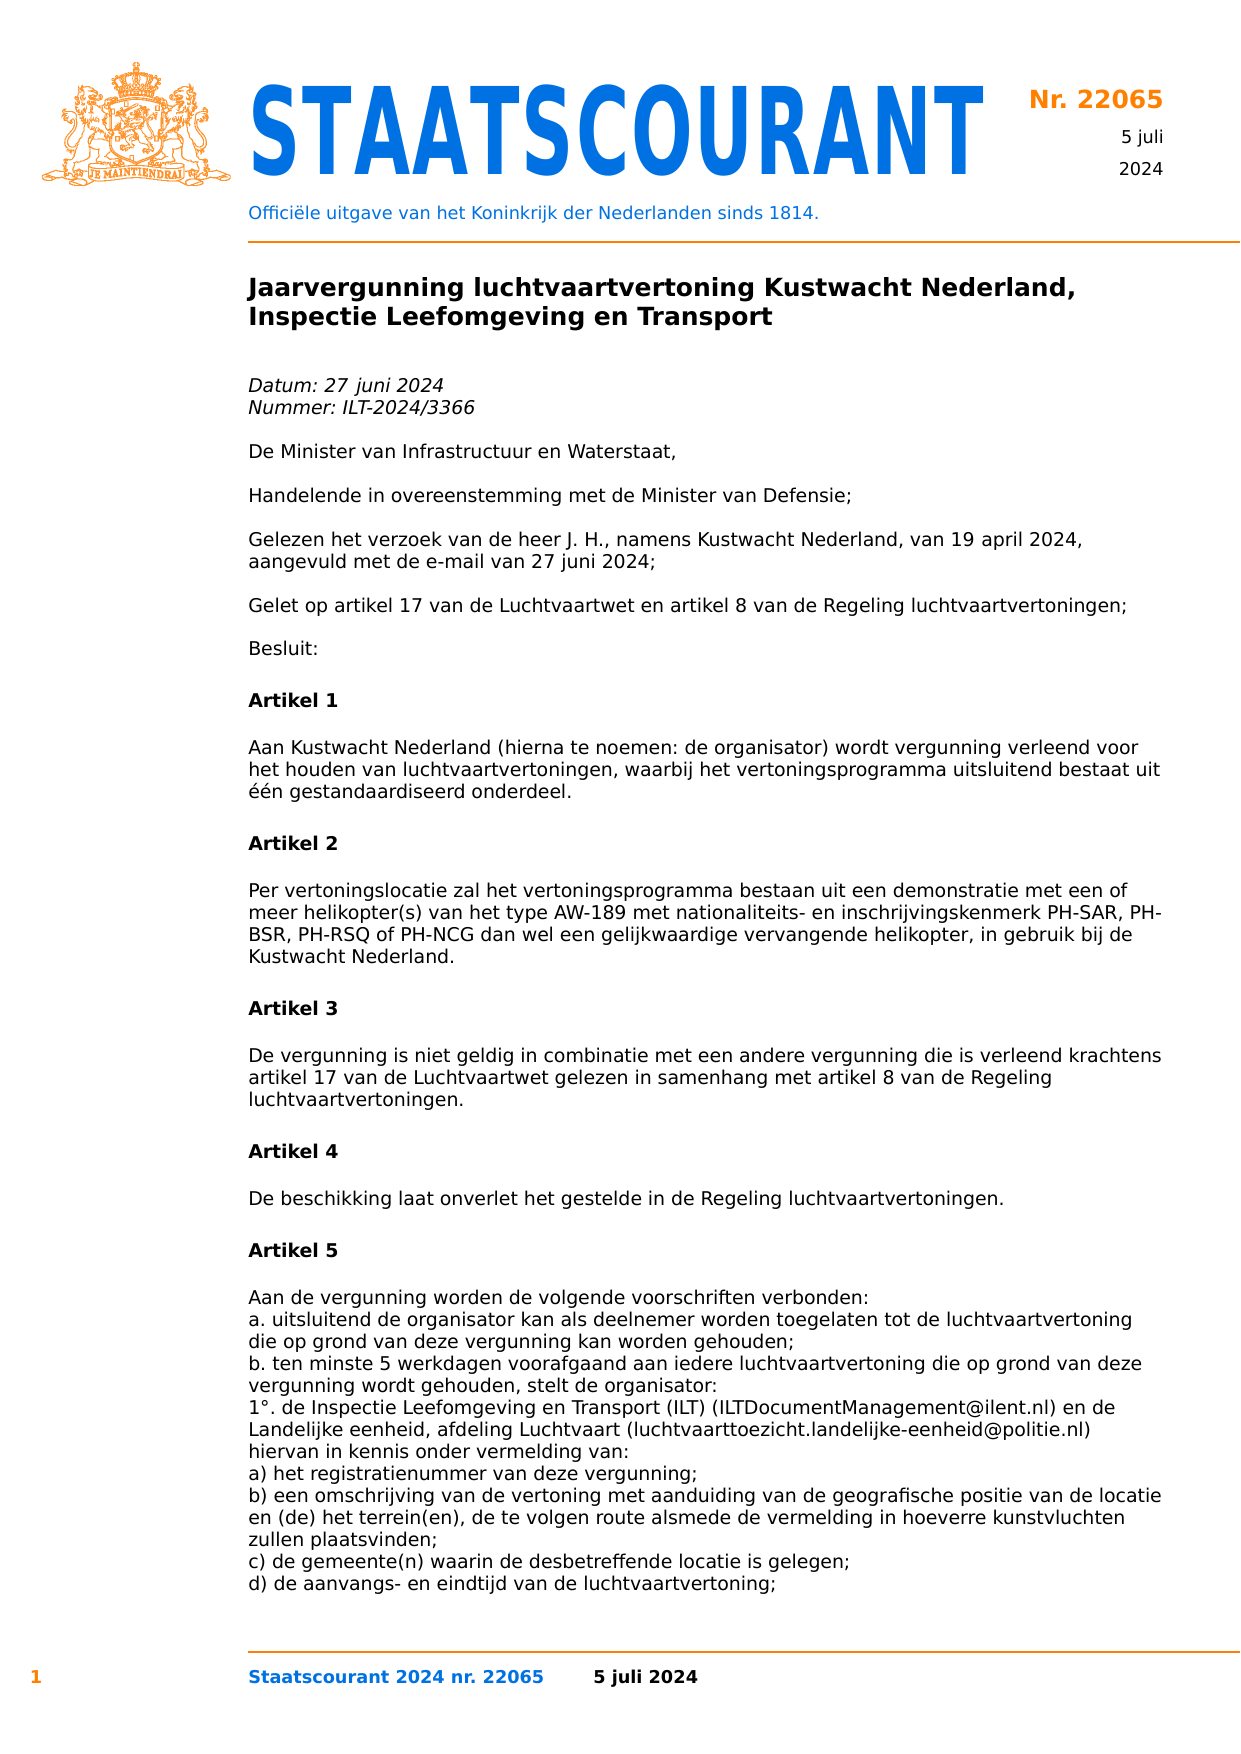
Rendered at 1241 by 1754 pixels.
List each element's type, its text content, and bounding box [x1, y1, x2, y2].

subtitle Artikel 3 [248, 998, 1163, 1020]
subtitle Artikel 4 [248, 1141, 1163, 1163]
text a. uitsluitend de organisator kan als deelnemer worden toegelaten tot de luchtvaartvertoning die op grond van deze vergunning kan worden gehouden; [248, 1309, 1163, 1353]
text Besluit: [248, 638, 1163, 660]
text b. ten minste 5 werkdagen voorafgaand aan iedere luchtvaartvertoning die op grond van deze vergunning wordt gehouden, stelt de organisator: [248, 1353, 1163, 1397]
text Gelet op artikel 17 van de Luchtvaartwet en artikel 8 van de Regeling luchtvaartvertoningen; [248, 594, 1163, 616]
picture [41, 62, 231, 186]
text a) het registratienummer van deze vergunning; [248, 1463, 1163, 1485]
table_header STAATSCOURANT [248, 62, 998, 203]
table_cell Officiële uitgave van het Koninkrijk der Nederlanden sinds 1814. [248, 203, 1240, 241]
text De vergunning is niet geldig in combinatie met een andere vergunning die is verleend krachtens artikel 17 van de Luchtvaartwet gelezen in samenhang met artikel 8 van de Regeling luchtvaartvertoningen. [248, 1045, 1163, 1111]
text Aan de vergunning worden de volgende voorschriften verbonden: [248, 1287, 1163, 1309]
subtitle Jaarvergunning luchtvaartvertoning Kustwacht Nederland, Inspectie Leefomgeving en Transport [248, 273, 1163, 331]
text Nummer: ILT-2024/3366 [248, 397, 1163, 419]
text De Minister van Infrastructuur en Waterstaat, [248, 441, 1163, 463]
text 1°. de Inspectie Leefomgeving en Transport (ILT) (ILTDocumentManagement@ilent.nl) en de Landelijke eenheid, afdeling Luchtvaart (luchtvaarttoezicht.landelijke-eenheid@politie.nl) hiervan in kennis onder vermelding van: [248, 1397, 1163, 1463]
table_cell 5 juli [998, 121, 1240, 153]
text c) de gemeente(n) waarin de desbetreffende locatie is gelegen; [248, 1551, 1163, 1573]
table_header Nr. 22065 [998, 62, 1240, 121]
text Handelende in overeenstemming met de Minister van Defensie; [248, 485, 1163, 507]
text d) de aanvangs- en eindtijd van de luchtvaartvertoning; [248, 1573, 1163, 1595]
text De beschikking laat onverlet het gestelde in de Regeling luchtvaartvertoningen. [248, 1188, 1163, 1210]
table_header [25, 62, 248, 241]
subtitle Artikel 5 [248, 1240, 1163, 1262]
text Gelezen het verzoek van de heer J. H., namens Kustwacht Nederland, van 19 april 2024, aangevuld met de e-mail van 27 juni 2024; [248, 529, 1163, 573]
text Datum: 27 juni 2024 [248, 375, 1163, 397]
text Aan Kustwacht Nederland (hierna te noemen: de organisator) wordt vergunning verleend voor het houden van luchtvaartvertoningen, waarbij het vertoningsprogramma uitsluitend bestaat uit één gestandaardiseerd onderdeel. [248, 737, 1163, 803]
text b) een omschrijving van de vertoning met aanduiding van de geografische positie van de locatie en (de) het terrein(en), de te volgen route alsmede de vermelding in hoeverre kunstvluchten zullen plaatsvinden; [248, 1485, 1163, 1551]
subtitle Artikel 1 [248, 690, 1163, 712]
subtitle Artikel 2 [248, 833, 1163, 855]
table_cell 2024 [998, 153, 1240, 203]
text Per vertoningslocatie zal het vertoningsprogramma bestaan uit een demonstratie met een of meer helikopter(s) van het type AW-189 met nationaliteits- en inschrijvingskenmerk PH-SAR, PH-BSR, PH-RSQ of PH-NCG dan wel een gelijkwaardige vervangende helikopter, in gebruik bij de Kustwacht Nederland. [248, 880, 1163, 968]
